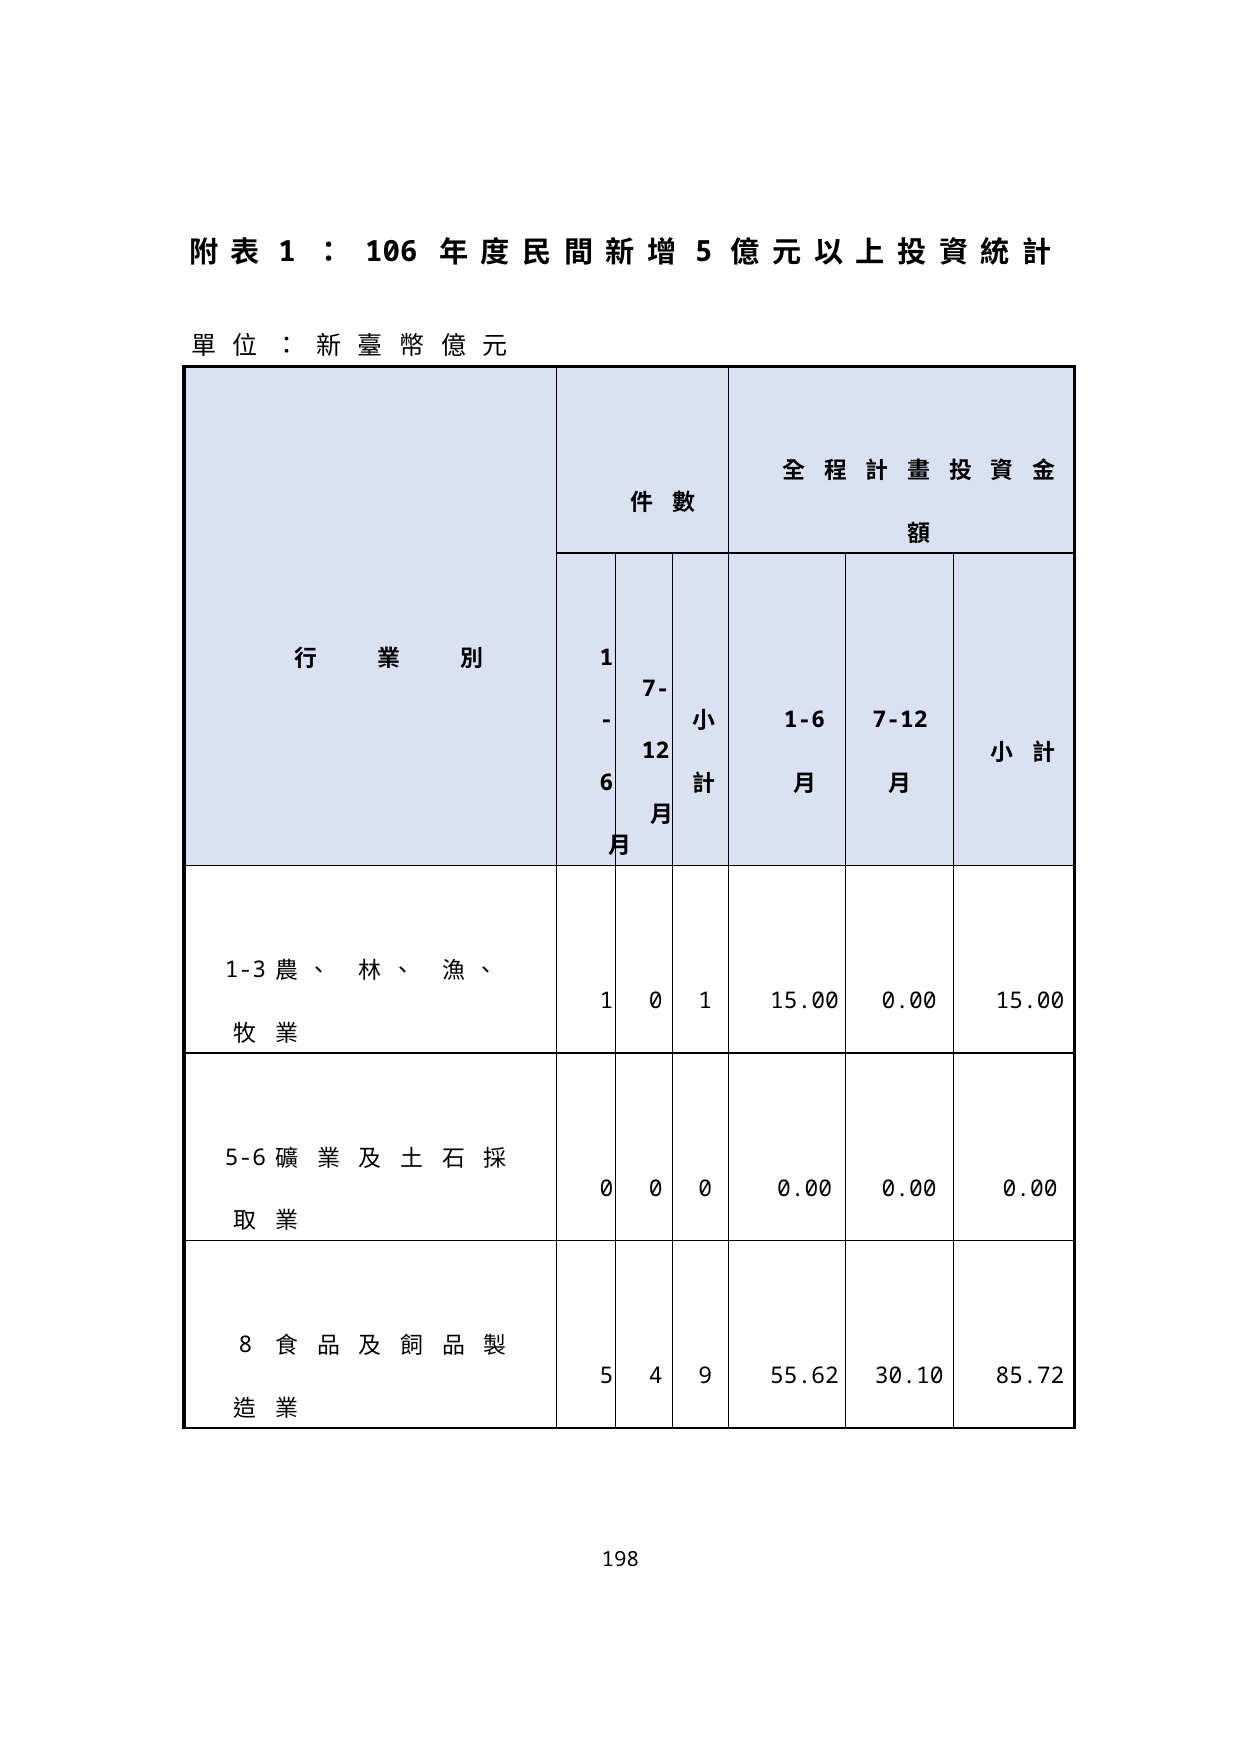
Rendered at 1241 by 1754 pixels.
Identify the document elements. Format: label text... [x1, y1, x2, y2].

table_cell 0.00 [846, 1054, 953, 1240]
table_cell 7-12月 [616, 554, 672, 865]
table_cell 30.10 [846, 1241, 953, 1427]
table_cell 小計 [673, 554, 728, 865]
table_header 全程計畫投資金額 [729, 368, 1073, 552]
table_cell 0 [616, 1054, 672, 1240]
table_cell 55.62 [729, 1241, 845, 1427]
table_cell 5 [557, 1241, 615, 1427]
table_cell 0.00 [846, 866, 953, 1052]
table_cell 1 [557, 866, 615, 1052]
table_cell 0 [673, 1054, 728, 1240]
text 附表1：106年度民間新增5億元以上投資統計 單位：新臺幣億元 [183, 177, 1117, 365]
table_cell 4 [616, 1241, 672, 1427]
table_cell 7-12月 [846, 554, 953, 865]
table_cell 1-6月 [729, 554, 845, 865]
table_cell 9 [673, 1241, 728, 1427]
table_cell 15.00 [954, 866, 1073, 1052]
table_cell 0 [557, 1054, 615, 1240]
table_cell 15.00 [729, 866, 845, 1052]
table_cell 8食品及飼品製造業 [186, 1241, 556, 1427]
table_cell 0 [616, 866, 672, 1052]
table_cell 小計 [954, 554, 1073, 865]
table_header 行 業 別 [186, 368, 556, 865]
table_cell 85.72 [954, 1241, 1073, 1427]
table_cell 1-3農、林、漁、牧業 [186, 866, 556, 1052]
table_cell 5-6礦業及土石採取業 [186, 1054, 556, 1240]
table_header 件數 [557, 368, 728, 552]
table_cell 1-6月 [557, 554, 615, 865]
table_cell 0.00 [729, 1054, 845, 1240]
table_cell 0.00 [954, 1054, 1073, 1240]
table_cell 1 [673, 866, 728, 1052]
